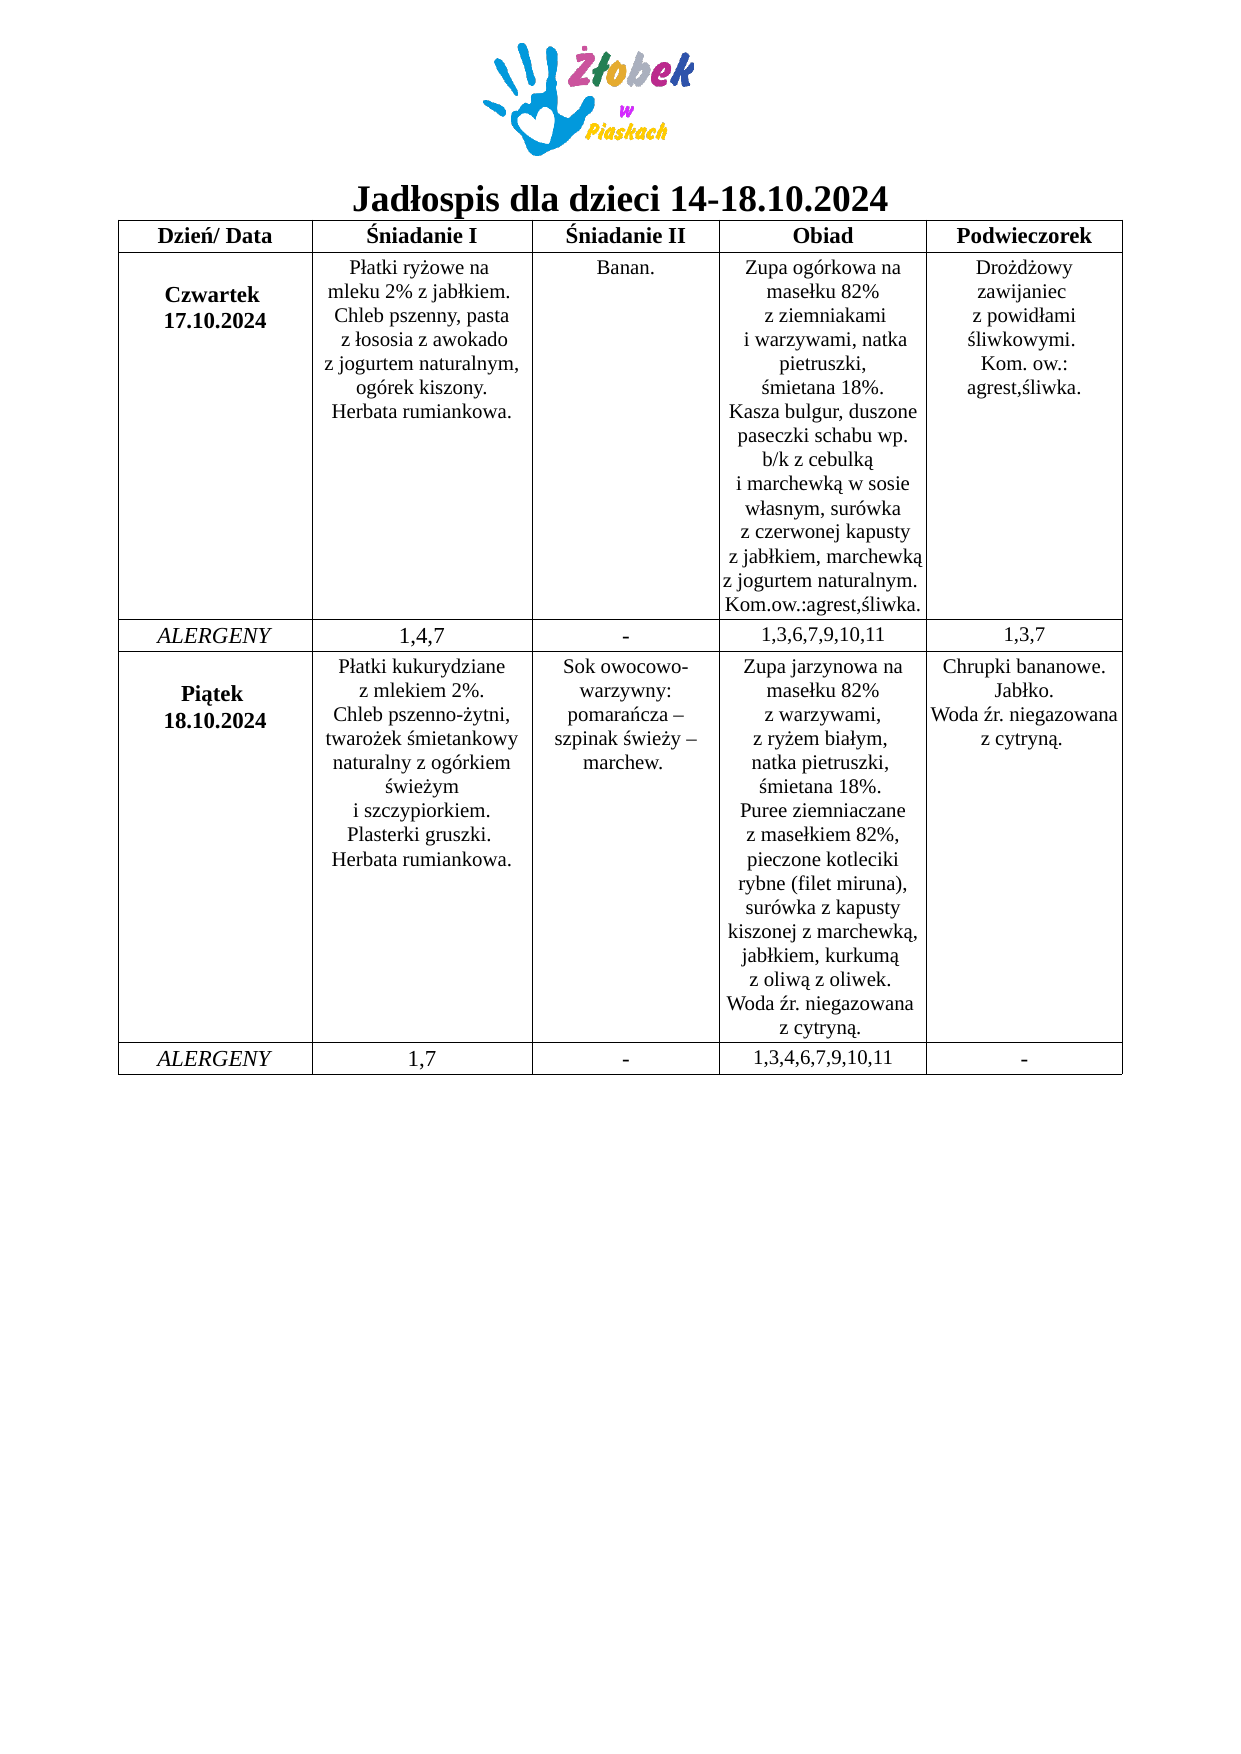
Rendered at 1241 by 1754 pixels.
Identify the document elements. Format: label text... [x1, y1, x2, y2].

table_cell Zupa jarzynowa na masełku 82% z warzywami, z ryżem białym, natka pietruszki, śmietana 18%. Puree ziemniaczane z masełkiem 82%, pieczone kotleciki rybne (filet miruna), surówka z kapusty kiszonej z marchewką, jabłkiem, kurkumą z oliwą z oliwek. Woda źr. niegazowana z cytryną. [720, 652, 926, 1042]
table_cell ALERGENY [119, 620, 312, 651]
table_header Śniadanie II [533, 221, 719, 252]
table_cell Drożdżowy zawijaniec z powidłami śliwkowymi. Kom. ow.: agrest,śliwka. [927, 253, 1122, 619]
table_cell 1,7 [313, 1043, 532, 1074]
table_header Dzień/ Data [119, 221, 312, 252]
table_cell 1,3,6,7,9,10,11 [720, 620, 926, 651]
table_cell Sok owocowo-warzywny: pomarańcza – szpinak świeży – marchew. [533, 652, 719, 1042]
table_cell Piątek 18.10.2024 [119, 652, 312, 1042]
picture [483, 43, 694, 156]
table_cell - [533, 620, 719, 651]
table_cell Czwartek 17.10.2024 [119, 253, 312, 619]
table_cell - [533, 1043, 719, 1074]
table_header Śniadanie I [313, 221, 532, 252]
text Jadłospis dla dzieci 14-18.10.2024 [118, 176, 1122, 219]
table_header Podwieczorek [927, 221, 1122, 252]
table_cell Chrupki bananowe. Jabłko. Woda źr. niegazowana z cytryną. [927, 652, 1122, 1042]
table_cell 1,4,7 [313, 620, 532, 651]
table_cell - [927, 1043, 1122, 1074]
table_cell Płatki kukurydziane z mlekiem 2%. Chleb pszenno-żytni, twarożek śmietankowy naturalny z ogórkiem świeżym i szczypiorkiem. Plasterki gruszki. Herbata rumiankowa. [313, 652, 532, 1042]
table_cell Płatki ryżowe na mleku 2% z jabłkiem. Chleb pszenny, pasta z łososia z awokado z jogurtem naturalnym, ogórek kiszony. Herbata rumiankowa. [313, 253, 532, 619]
table_cell ALERGENY [119, 1043, 312, 1074]
table_cell 1,3,4,6,7,9,10,11 [720, 1043, 926, 1074]
table_cell Zupa ogórkowa na masełku 82% z ziemniakami i warzywami, natka pietruszki, śmietana 18%. Kasza bulgur, duszone paseczki schabu wp. b/k z cebulką i marchewką w sosie własnym, surówka z czerwonej kapusty z jabłkiem, marchewką z jogurtem naturalnym. Kom.ow.:agrest,śliwka. [720, 253, 926, 619]
picture [518, 108, 554, 143]
table_cell 1,3,7 [927, 620, 1122, 651]
table_cell Banan. [533, 253, 719, 619]
table_header Obiad [720, 221, 926, 252]
